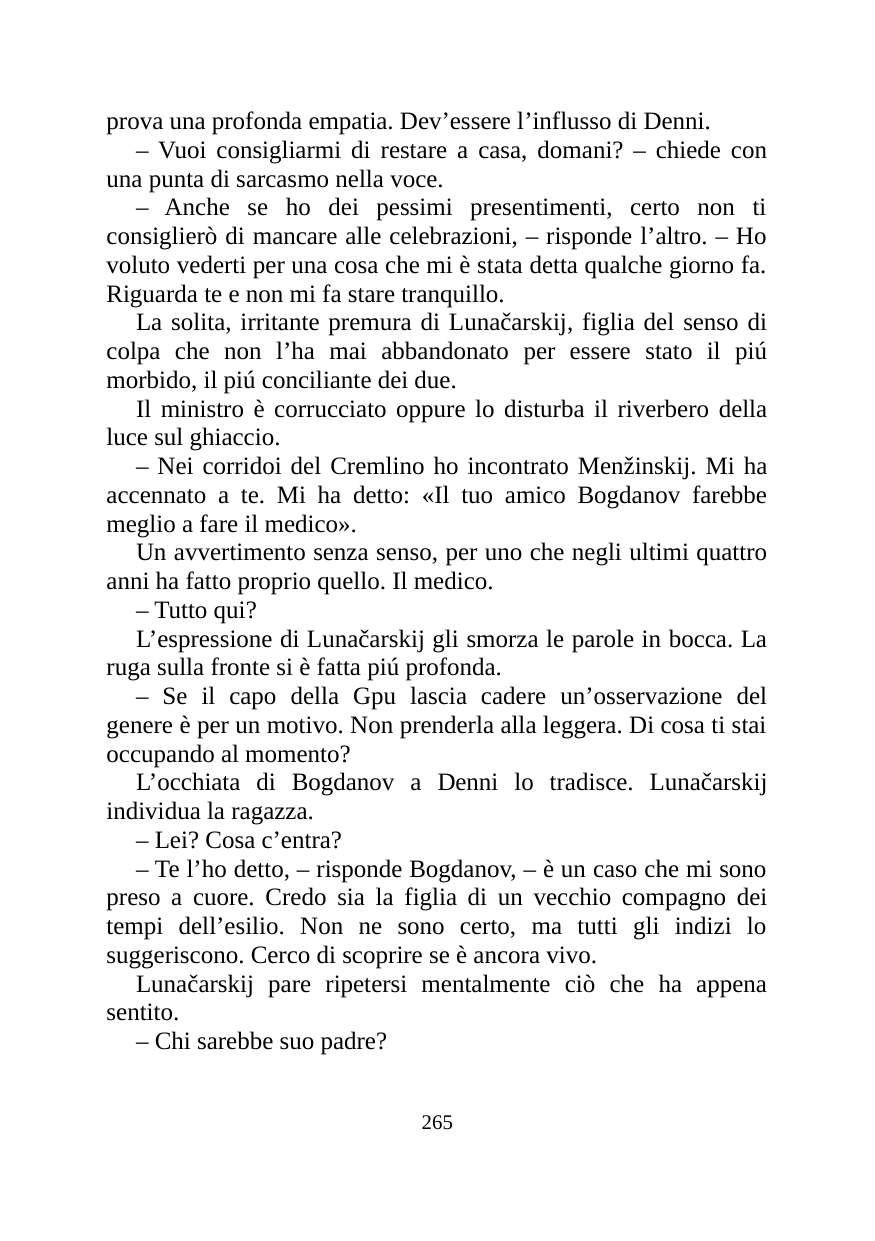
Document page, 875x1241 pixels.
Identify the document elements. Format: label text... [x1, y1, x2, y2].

text – Vuoi consigliarmi di restare a casa, domani? – chiede con una punta di sarcasmo nella voce. [106, 135, 768, 192]
text Un avvertimento senza senso, per uno che negli ultimi quattro anni ha fatto proprio quello. Il medico. [106, 537, 768, 595]
text L’occhiata di Bogdanov a Denni lo tradisce. Lunačarskij individua la ragazza. [106, 767, 768, 825]
text L’espressione di Lunačarskij gli smorza le parole in bocca. La ruga sulla fronte si è fatta piú profonda. [106, 624, 768, 681]
text – Se il capo della Gpu lascia cadere un’osservazione del genere è per un motivo. Non prenderla alla leggera. Di cosa ti stai occupando al momento? [106, 681, 768, 767]
text – Chi sarebbe suo padre? [106, 1026, 768, 1055]
text Il ministro è corrucciato oppure lo disturba il riverbero della luce sul ghiaccio. [106, 394, 768, 451]
text La solita, irritante premura di Lunačarskij, figlia del senso di colpa che non l’ha mai abbandonato per essere stato il piú morbido, il piú conciliante dei due. [106, 307, 768, 394]
text – Lei? Cosa c’entra? [106, 825, 768, 854]
text Lunačarskij pare ripetersi mentalmente ciò che ha appena sentito. [106, 969, 768, 1026]
text – Anche se ho dei pessimi presentimenti, certo non ti consiglierò di mancare alle celebrazioni, – risponde l’altro. – Ho voluto vederti per una cosa che mi è stata detta qualche giorno fa. Riguarda te e non mi fa stare tranquillo. [106, 192, 768, 307]
text – Te l’ho detto, – risponde Bogdanov, – è un caso che mi sono preso a cuore. Credo sia la figlia di un vecchio compagno dei tempi dell’esilio. Non ne sono certo, ma tutti gli indizi lo suggeriscono. Cerco di scoprire se è ancora vivo. [106, 854, 768, 969]
text prova una profonda empatia. Dev’essere l’influsso di Denni. [106, 106, 768, 135]
text – Tutto qui? [106, 595, 768, 624]
text – Nei corridoi del Cremlino ho incontrato Menžinskij. Mi ha accennato a te. Mi ha detto: «Il tuo amico Bogdanov farebbe meglio a fare il medico». [106, 451, 768, 537]
